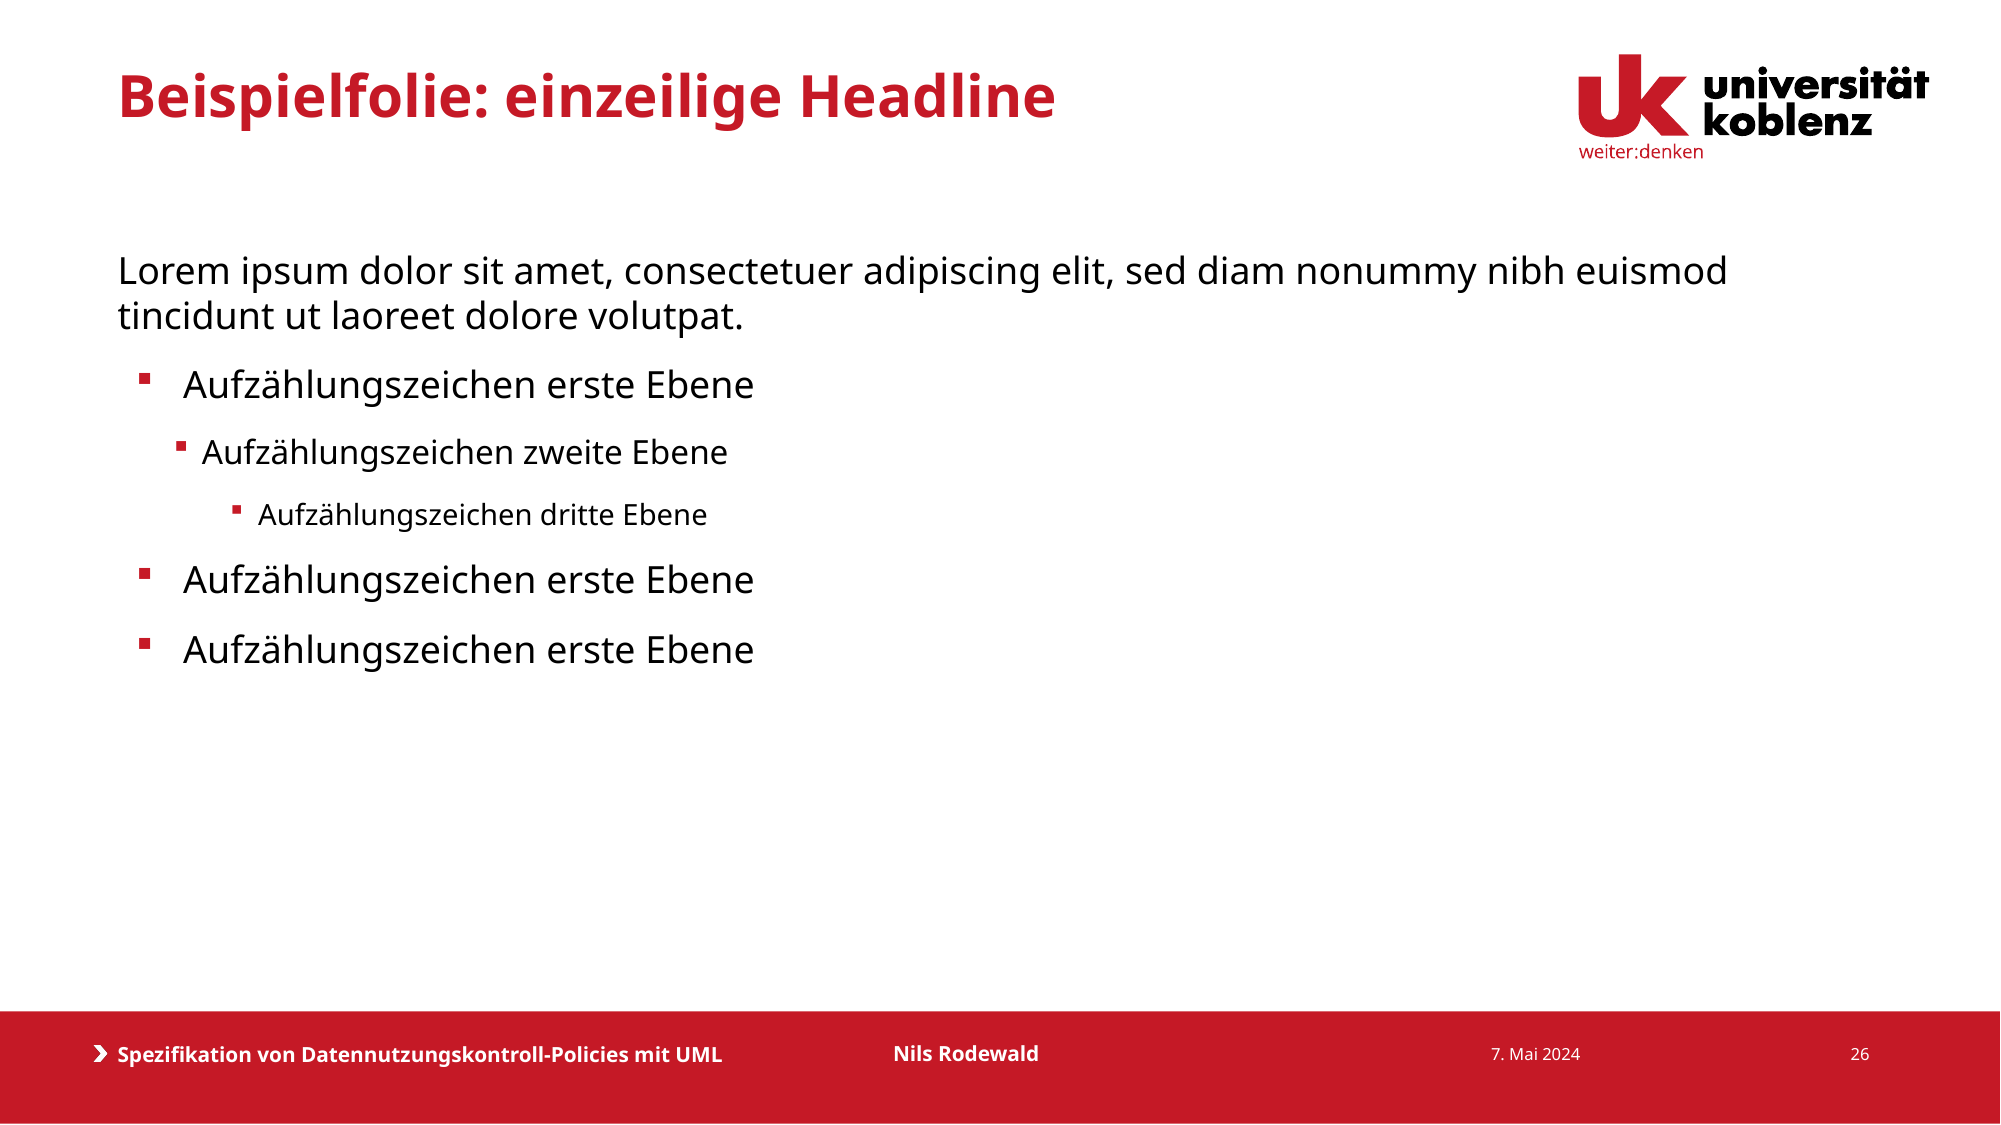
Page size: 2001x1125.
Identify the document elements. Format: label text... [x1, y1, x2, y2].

list Aufzählungszeichen erste Ebene Aufzählungszeichen zweite Ebene Aufzählungszeichen dritte Ebene Aufzählungszeichen erste Ebene Aufzählungszeichen erste Ebene [102, 353, 1828, 916]
title Beispielfolie: einzeilige Headline [102, 59, 1828, 222]
list Lorem ipsum dolor sit amet, consectetuer adipiscing elit, sed diam nonummy nibh euismod tincidunt ut laoreet dolore volutpat. [102, 239, 1828, 340]
